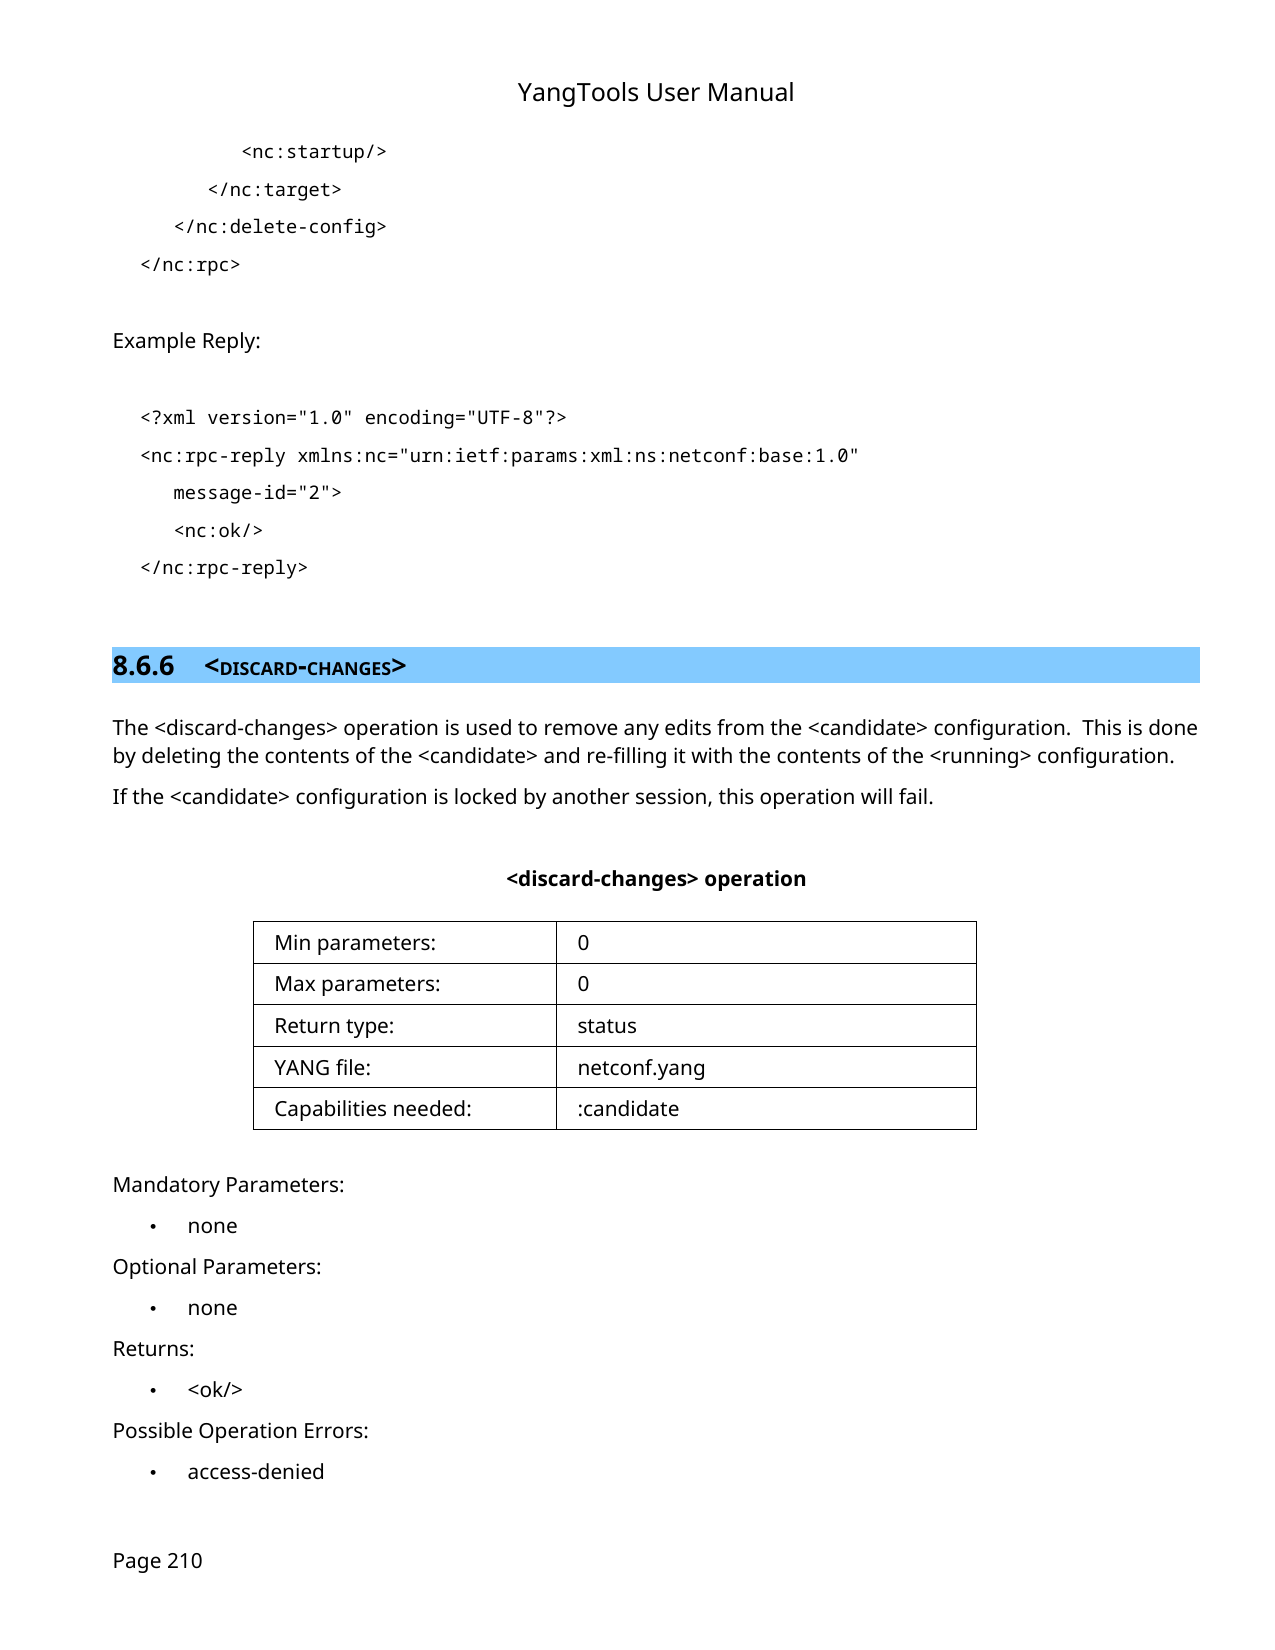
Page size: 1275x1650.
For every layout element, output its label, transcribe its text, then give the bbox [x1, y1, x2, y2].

list <ok/> [150, 1375, 1200, 1404]
text The <discard-changes> operation is used to remove any edits from the <candidate> configuration. This is done by deleting the contents of the <candidate> and re-filling it with the contents of the <running> configuration. [112, 713, 1200, 769]
list access-denied [150, 1457, 1200, 1486]
text <nc:ok/> [139, 517, 1200, 542]
text Possible Operation Errors: [112, 1416, 1200, 1445]
table_cell :candidate [557, 1088, 976, 1129]
text <nc:rpc-reply xmlns:nc="urn:ietf:params:xml:ns:netconf:base:1.0" [139, 442, 1200, 467]
text If the <candidate> configuration is locked by another session, this operation will fail. [112, 782, 1200, 811]
table_cell Capabilities needed: [254, 1088, 556, 1129]
list none [150, 1212, 1200, 1240]
table_cell status [557, 1005, 976, 1046]
text </nc:rpc-reply> [139, 554, 1200, 580]
text </nc:delete-config> [139, 213, 1200, 239]
table_header 0 [557, 922, 976, 962]
text </nc:rpc> [139, 251, 1200, 277]
text Mandatory Parameters: [112, 1171, 1200, 1199]
subtitle <discard-changes> operation [127, 864, 1185, 892]
list none [150, 1293, 1200, 1322]
text Optional Parameters: [112, 1252, 1200, 1281]
table_header Min parameters: [254, 922, 556, 962]
text </nc:target> [139, 176, 1200, 202]
subtitle <discard-changes> [112, 647, 1200, 683]
table_cell netconf.yang [557, 1047, 976, 1087]
table_cell YANG file: [254, 1047, 556, 1087]
text <nc:startup/> [139, 138, 1200, 164]
table_cell 0 [557, 964, 976, 1004]
text Example Reply: [112, 326, 1200, 354]
text Returns: [112, 1334, 1200, 1363]
text message-id="2"> [139, 479, 1200, 505]
text <?xml version="1.0" encoding="UTF-8"?> [139, 404, 1200, 430]
table_cell Max parameters: [254, 964, 556, 1004]
table_cell Return type: [254, 1005, 556, 1046]
